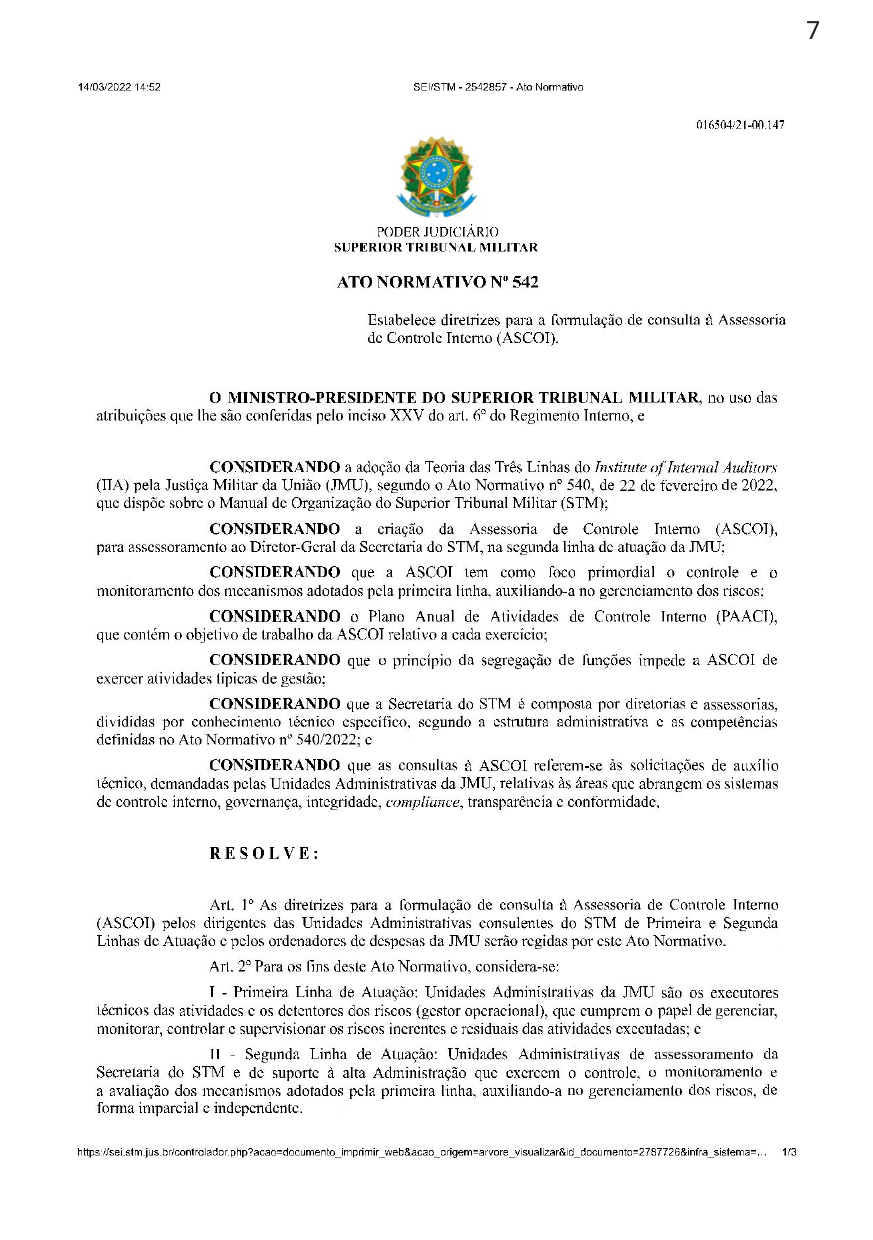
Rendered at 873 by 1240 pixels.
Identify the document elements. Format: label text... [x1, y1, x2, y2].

text 1 [845, 11, 859, 47]
text 7 [806, 11, 845, 47]
